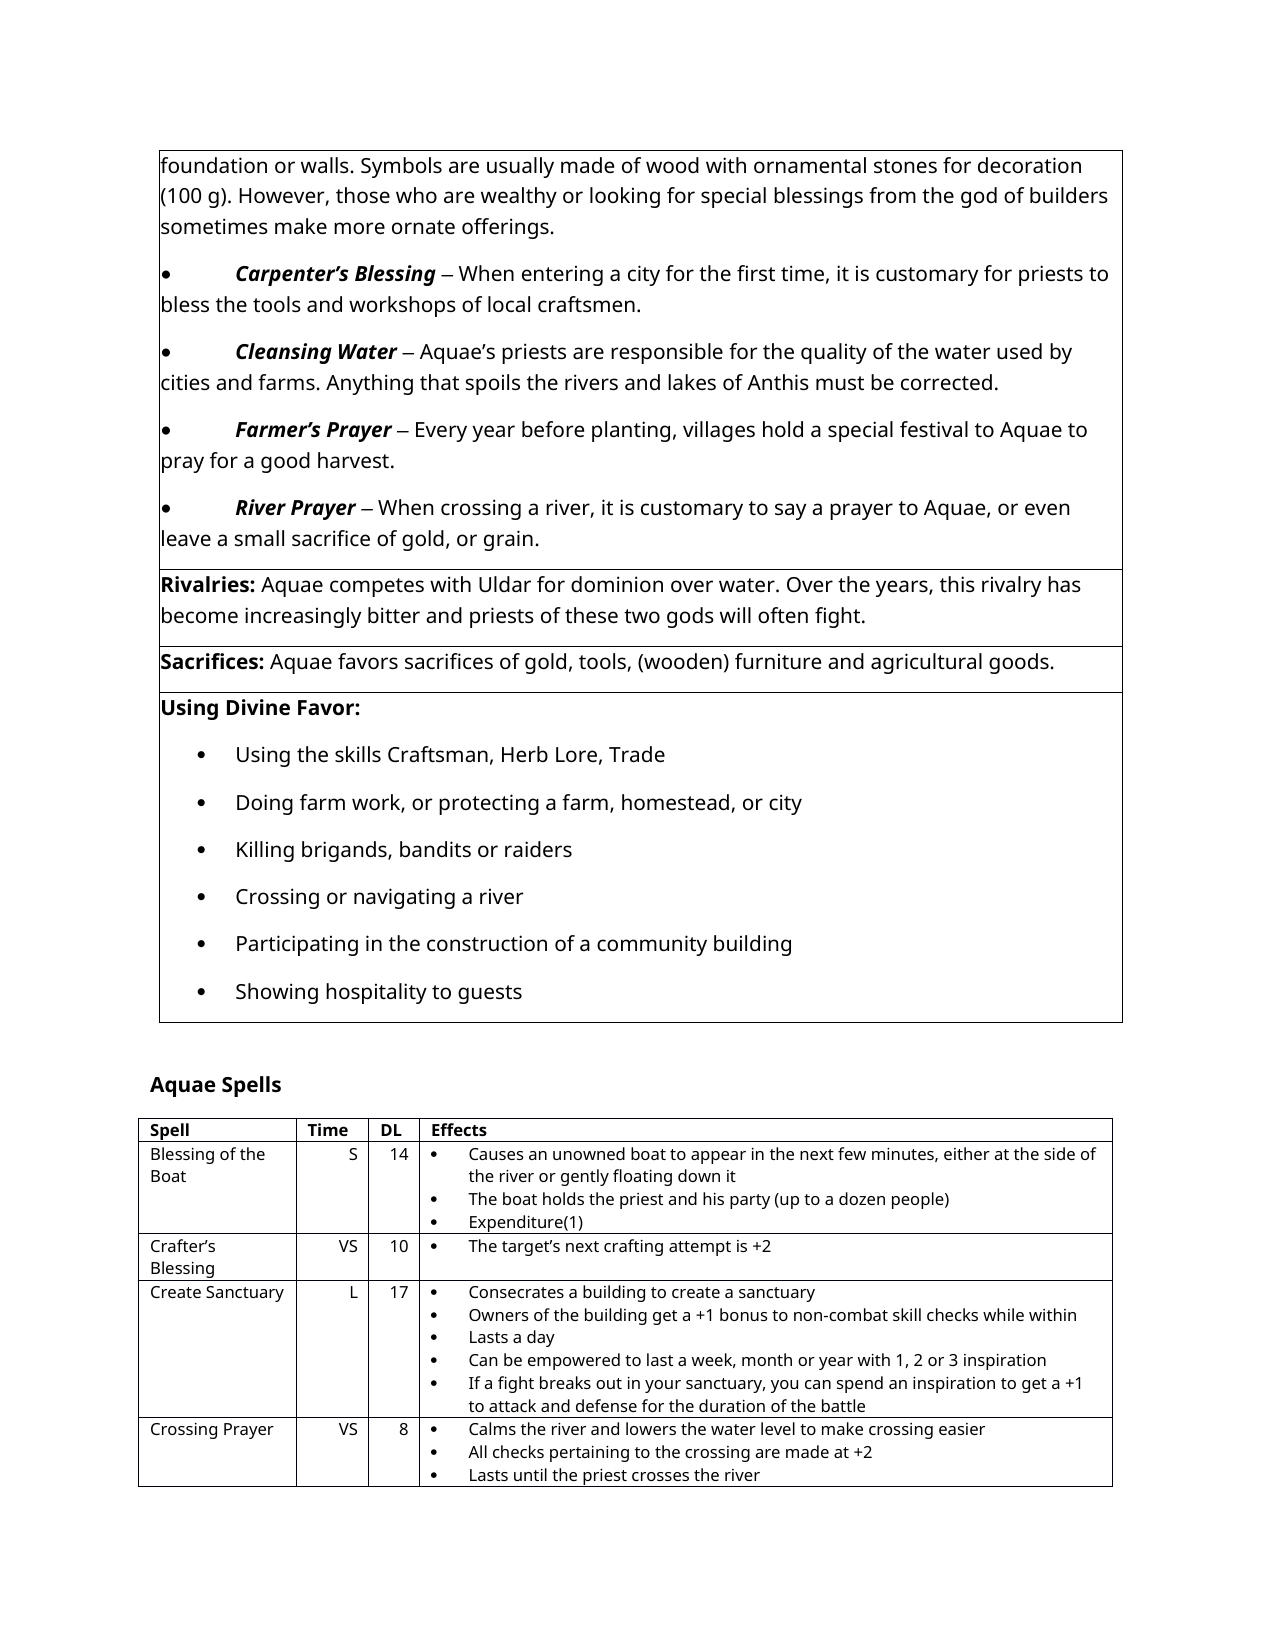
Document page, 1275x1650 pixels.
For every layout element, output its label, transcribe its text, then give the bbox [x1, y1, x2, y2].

table_header Spell [139, 1119, 296, 1141]
table_cell Crossing Prayer [139, 1418, 296, 1486]
table_cell 14 [369, 1142, 419, 1233]
table_cell Rivalries: Aquae competes with Uldar for dominion over water. Over the years, this rivalry has become increasingly bitter and priests of these two gods will often fight. [160, 570, 1122, 646]
table_cell L [297, 1281, 368, 1417]
table_cell VS [297, 1234, 368, 1279]
table_header Time [297, 1119, 368, 1141]
table_cell VS [297, 1418, 368, 1486]
table_cell Using Divine Favor: Using the skills Craftsman, Herb Lore, Trade Doing farm work, or protecting a farm, homestead, or city Killing brigands, bandits or raiders Crossing or navigating a river Participating in the construction of a community building Showing hospitality to guests [160, 693, 1122, 1022]
table_cell Causes an unowned boat to appear in the next few minutes, either at the side of the river or gently floating down it The boat holds the priest and his party (up to a dozen people) Expenditure(1) [420, 1142, 1112, 1233]
table_cell Sacrifices: Aquae favors sacrifices of gold, tools, (wooden) furniture and agricultural goods. [160, 647, 1122, 692]
table_cell 10 [369, 1234, 419, 1279]
text Aquae Spells [150, 1070, 1125, 1099]
table_cell 17 [369, 1281, 419, 1417]
table_header Effects [420, 1119, 1112, 1141]
table_cell foundation or walls. Symbols are usually made of wood with ornamental stones for decoration (100 g). However, those who are wealthy or looking for special blessings from the god of builders sometimes make more ornate offerings. Carpenter’s Blessing – When entering a city for the first time, it is customary for priests to bless the tools and workshops of local craftsmen. Cleansing Water – Aquae’s priests are responsible for the quality of the water used by cities and farms. Anything that spoils the rivers and lakes of Anthis must be corrected. Farmer’s Prayer – Every year before planting, villages hold a special festival to Aquae to pray for a good harvest. River Prayer – When crossing a river, it is customary to say a prayer to Aquae, or even leave a small sacrifice of gold, or grain. [160, 151, 1122, 569]
table_header DL [369, 1119, 419, 1141]
table_cell 8 [369, 1418, 419, 1486]
table_cell Consecrates a building to create a sanctuary Owners of the building get a +1 bonus to non-combat skill checks while within Lasts a day Can be empowered to last a week, month or year with 1, 2 or 3 inspiration If a fight breaks out in your sanctuary, you can spend an inspiration to get a +1 to attack and defense for the duration of the battle [420, 1281, 1112, 1417]
table_cell Crafter’s Blessing [139, 1234, 296, 1279]
table_cell The target’s next crafting attempt is +2 [420, 1234, 1112, 1279]
table_cell S [297, 1142, 368, 1233]
table_cell Blessing of the Boat [139, 1142, 296, 1233]
table_cell Calms the river and lowers the water level to make crossing easier All checks pertaining to the crossing are made at +2 Lasts until the priest crosses the river [420, 1418, 1112, 1486]
table_cell Create Sanctuary [139, 1281, 296, 1417]
